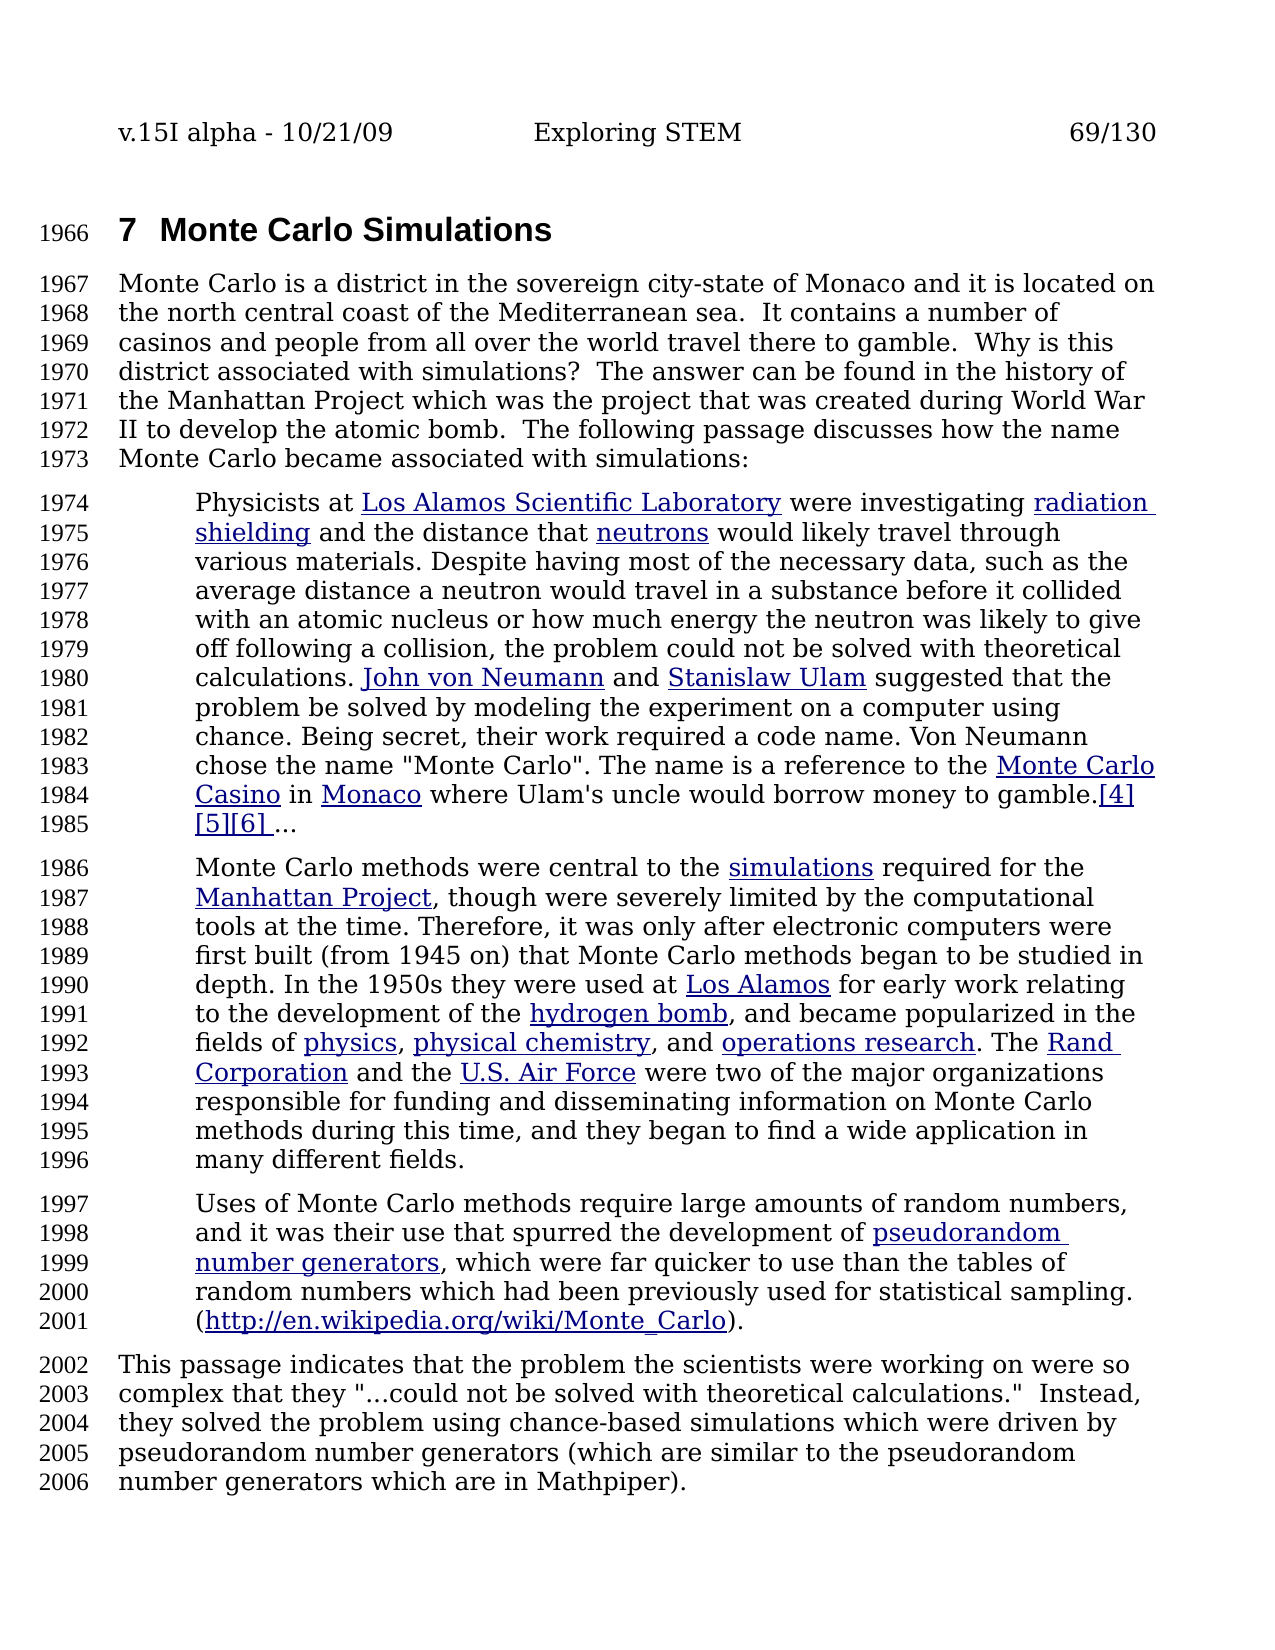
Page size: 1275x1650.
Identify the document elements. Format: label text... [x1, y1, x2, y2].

subtitle Monte Carlo Simulations [118, 210, 1157, 248]
text Monte Carlo is a district in the sovereign city-state of Monaco and it is located on the north central coast of the Mediterranean sea. It contains a number of casinos and people from all over the world travel there to gamble. Why is this district associated with simulations? The answer can be found in the history of the Manhattan Project which was the project that was created during World War II to develop the atomic bomb. The following passage discusses how the name Monte Carlo became associated with simulations: [118, 269, 1157, 473]
text This passage indicates that the problem the scientists were working on were so complex that they "...could not be solved with theoretical calculations." Instead, they solved the problem using chance-based simulations which were driven by pseudorandom number generators (which are similar to the pseudorandom number generators which are in Mathpiper). [118, 1350, 1157, 1496]
text Physicists at Los Alamos Scientific Laboratory were investigating radiation shielding and the distance that neutrons would likely travel through various materials. Despite having most of the necessary data, such as the average distance a neutron would travel in a substance before it collided with an atomic nucleus or how much energy the neutron was likely to give off following a collision, the problem could not be solved with theoretical calculations. John von Neumann and Stanislaw Ulam suggested that the problem be solved by modeling the experiment on a computer using chance. Being secret, their work required a code name. Von Neumann chose the name "Monte Carlo". The name is a reference to the Monte Carlo Casino in Monaco where Ulam's uncle would borrow money to gamble.[4][5][6] ... [195, 488, 1157, 838]
text Monte Carlo methods were central to the simulations required for the Manhattan Project, though were severely limited by the computational tools at the time. Therefore, it was only after electronic computers were first built (from 1945 on) that Monte Carlo methods began to be studied in depth. In the 1950s they were used at Los Alamos for early work relating to the development of the hydrogen bomb, and became popularized in the fields of physics, physical chemistry, and operations research. The Rand Corporation and the U.S. Air Force were two of the major organizations responsible for funding and disseminating information on Monte Carlo methods during this time, and they began to find a wide application in many different fields. [195, 853, 1157, 1174]
text Uses of Monte Carlo methods require large amounts of random numbers, and it was their use that spurred the development of pseudorandom number generators, which were far quicker to use than the tables of random numbers which had been previously used for statistical sampling. (http://en.wikipedia.org/wiki/Monte_Carlo). [195, 1189, 1157, 1335]
